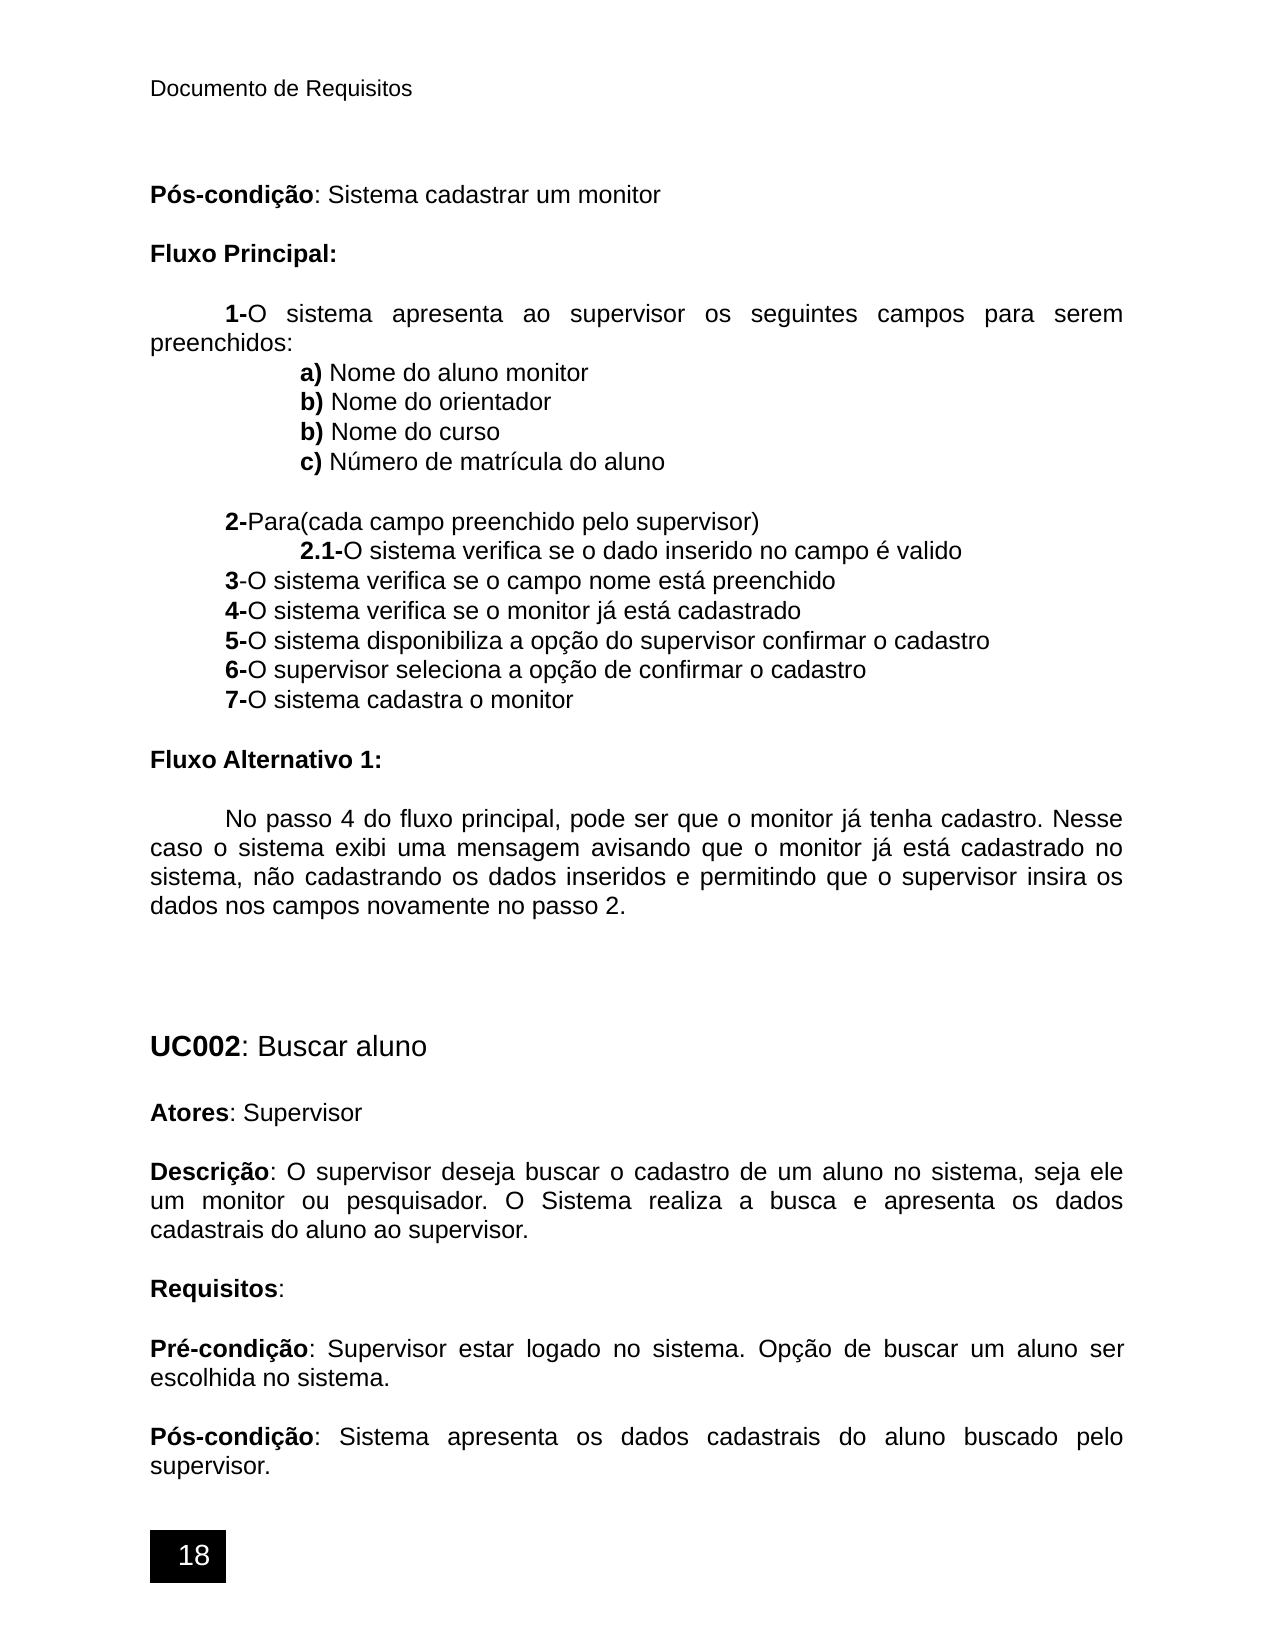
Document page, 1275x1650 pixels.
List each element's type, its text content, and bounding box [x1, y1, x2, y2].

text Fluxo Alternativo 1: [150, 745, 1125, 773]
text 2.1-O sistema verifica se o dado inserido no campo é valido [150, 536, 1125, 565]
text Fluxo Principal: [150, 239, 1125, 268]
text 7-O sistema cadastra o monitor [150, 685, 1125, 714]
text Pós-condição: Sistema apresenta os dados cadastrais do aluno buscado pelo supervisor. [150, 1422, 1125, 1480]
text 5-O sistema disponibiliza a opção do supervisor confirmar o cadastro [150, 626, 1125, 654]
text 2-Para(cada campo preenchido pelo supervisor) [150, 506, 1125, 535]
text Pós-condição: Sistema cadastrar um monitor [150, 180, 1125, 208]
text b) Nome do curso [150, 417, 1125, 446]
text b) Nome do orientador [150, 387, 1125, 416]
subtitle UC002: Buscar aluno [150, 1029, 1125, 1063]
text Pré-condição: Supervisor estar logado no sistema. Opção de buscar um aluno ser escolhida no sistema. [150, 1334, 1125, 1391]
text 4-O sistema verifica se o monitor já está cadastrado [150, 596, 1125, 624]
text a) Nome do aluno monitor [150, 357, 1125, 386]
text No passo 4 do fluxo principal, pode ser que o monitor já tenha cadastro. Nesse caso o sistema exibi uma mensagem avisando que o monitor já está cadastrado no sistema, não cadastrando os dados inseridos e permitindo que o supervisor insira os dados nos campos novamente no passo 2. [150, 804, 1125, 919]
text Atores: Supervisor [150, 1098, 1125, 1126]
text c) Número de matrícula do aluno [150, 447, 1125, 476]
text Descrição: O supervisor deseja buscar o cadastro de um aluno no sistema, seja ele um monitor ou pesquisador. O Sistema realiza a busca e apresenta os dados cadastrais do aluno ao supervisor. [150, 1157, 1125, 1243]
text 3-O sistema verifica se o campo nome está preenchido [150, 566, 1125, 595]
text 1-O sistema apresenta ao supervisor os seguintes campos para serem preenchidos: [150, 299, 1125, 356]
text 6-O supervisor seleciona a opção de confirmar o cadastro [150, 655, 1125, 684]
text Requisitos: [150, 1274, 1125, 1303]
